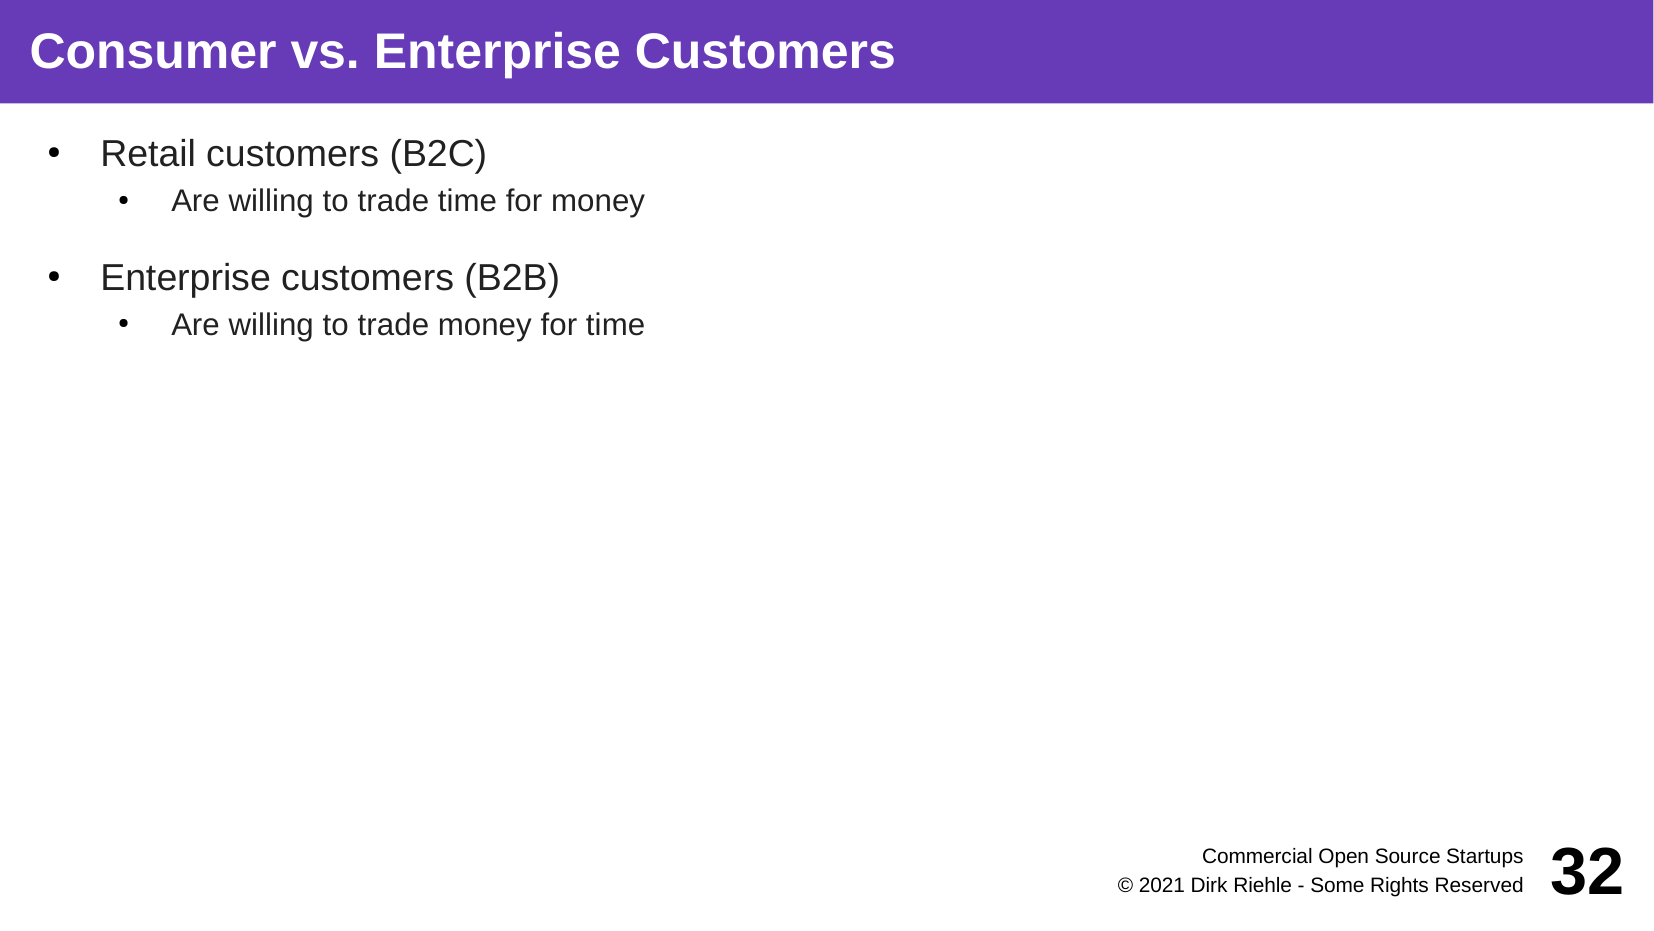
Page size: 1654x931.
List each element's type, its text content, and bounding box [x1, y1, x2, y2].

title Consumer vs. Enterprise Customers [0, 0, 1654, 104]
list Retail customers (B2C) Are willing to trade time for money Enterprise customers (B2B) Are willing to trade money for time [29, 132, 1625, 813]
